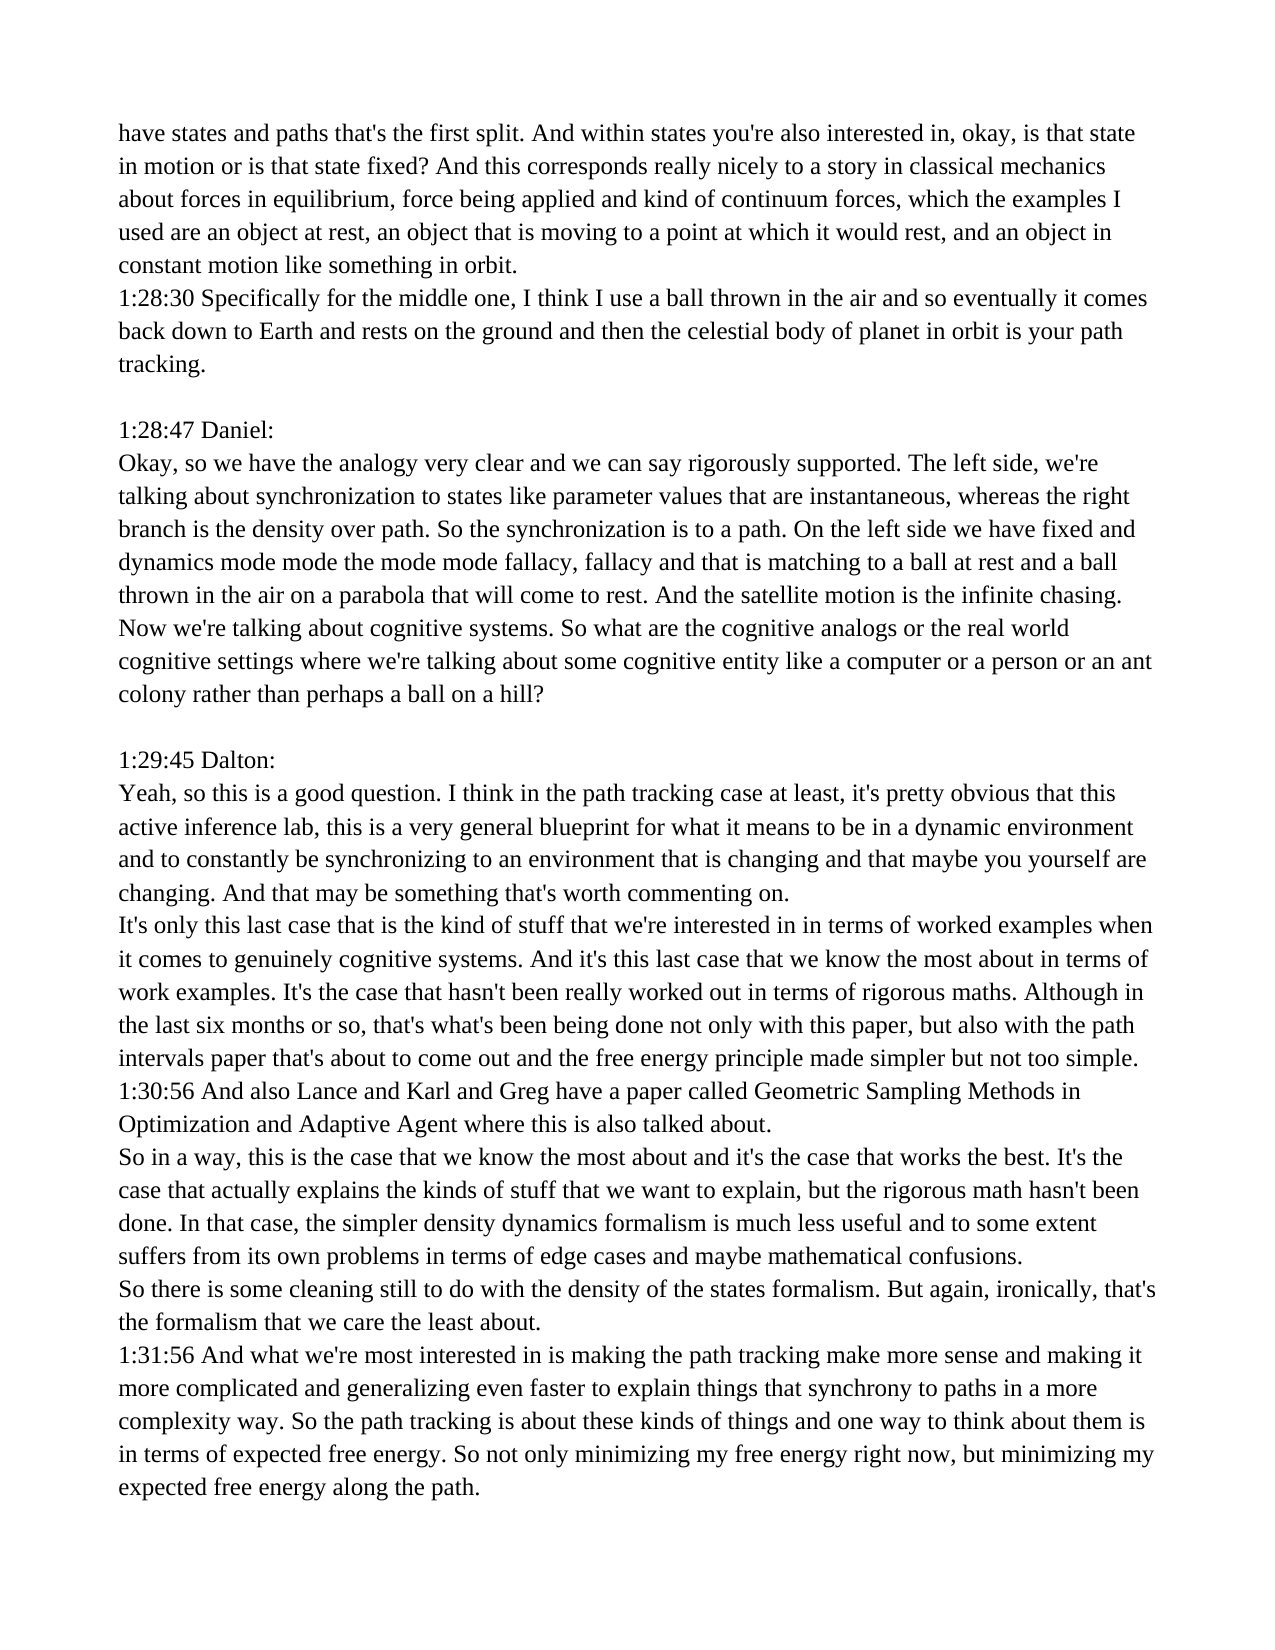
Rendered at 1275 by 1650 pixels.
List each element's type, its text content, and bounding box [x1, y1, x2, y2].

text 1:31:56 And what we're most interested in is making the path tracking make more sense and making it more complicated and generalizing even faster to explain things that synchrony to paths in a more complexity way. So the path tracking is about these kinds of things and one way to think about them is in terms of expected free energy. So not only minimizing my free energy right now, but minimizing my expected free energy along the path. [118, 1340, 1157, 1501]
text So in a way, this is the case that we know the most about and it's the case that works the best. It's the case that actually explains the kinds of stuff that we want to explain, but the rigorous math hasn't been done. In that case, the simpler density dynamics formalism is much less useful and to some extent suffers from its own problems in terms of edge cases and maybe mathematical confusions. [118, 1142, 1157, 1269]
text 1:30:56 And also Lance and Karl and Greg have a paper called Geometric Sampling Methods in Optimization and Adaptive Agent where this is also talked about. [118, 1076, 1157, 1137]
text have states and paths that's the first split. And within states you're also interested in, okay, is that state in motion or is that state fixed? And this corresponds really nicely to a story in classical mechanics about forces in equilibrium, force being applied and kind of continuum forces, which the examples I used are an object at rest, an object that is moving to a point at which it would rest, and an object in constant motion like something in orbit. [118, 118, 1157, 279]
text 1:29:45 Dalton: [118, 746, 1157, 774]
text Okay, so we have the analogy very clear and we can say rigorously supported. The left side, we're talking about synchronization to states like parameter values that are instantaneous, whereas the right branch is the density over path. So the synchronization is to a path. On the left side we have fixed and dynamics mode mode the mode mode fallacy, fallacy and that is matching to a ball at rest and a ball thrown in the air on a parabola that will come to rest. And the satellite motion is the infinite chasing. [118, 448, 1157, 609]
text 1:28:47 Daniel: [118, 415, 1157, 444]
text Yeah, so this is a good question. I think in the path tracking case at least, it's pretty obvious that this active inference lab, this is a very general blueprint for what it means to be in a dynamic environment and to constantly be synchronizing to an environment that is changing and that maybe you yourself are changing. And that may be something that's worth commenting on. [118, 778, 1157, 906]
text 1:28:30 Specifically for the middle one, I think I use a ball thrown in the air and so eventually it comes back down to Earth and rests on the ground and then the celestial body of planet in orbit is your path tracking. [118, 283, 1157, 378]
text Now we're talking about cognitive systems. So what are the cognitive analogs or the real world cognitive settings where we're talking about some cognitive entity like a computer or a person or an ant colony rather than perhaps a ball on a hill? [118, 613, 1157, 708]
text It's only this last case that is the kind of stuff that we're interested in in terms of worked examples when it comes to genuinely cognitive systems. And it's this last case that we know the most about in terms of work examples. It's the case that hasn't been really worked out in terms of rigorous maths. Although in the last six months or so, that's what's been being done not only with this paper, but also with the path intervals paper that's about to come out and the free energy principle made simpler but not too simple. [118, 911, 1157, 1071]
text So there is some cleaning still to do with the density of the states formalism. But again, ironically, that's the formalism that we care the least about. [118, 1274, 1157, 1336]
